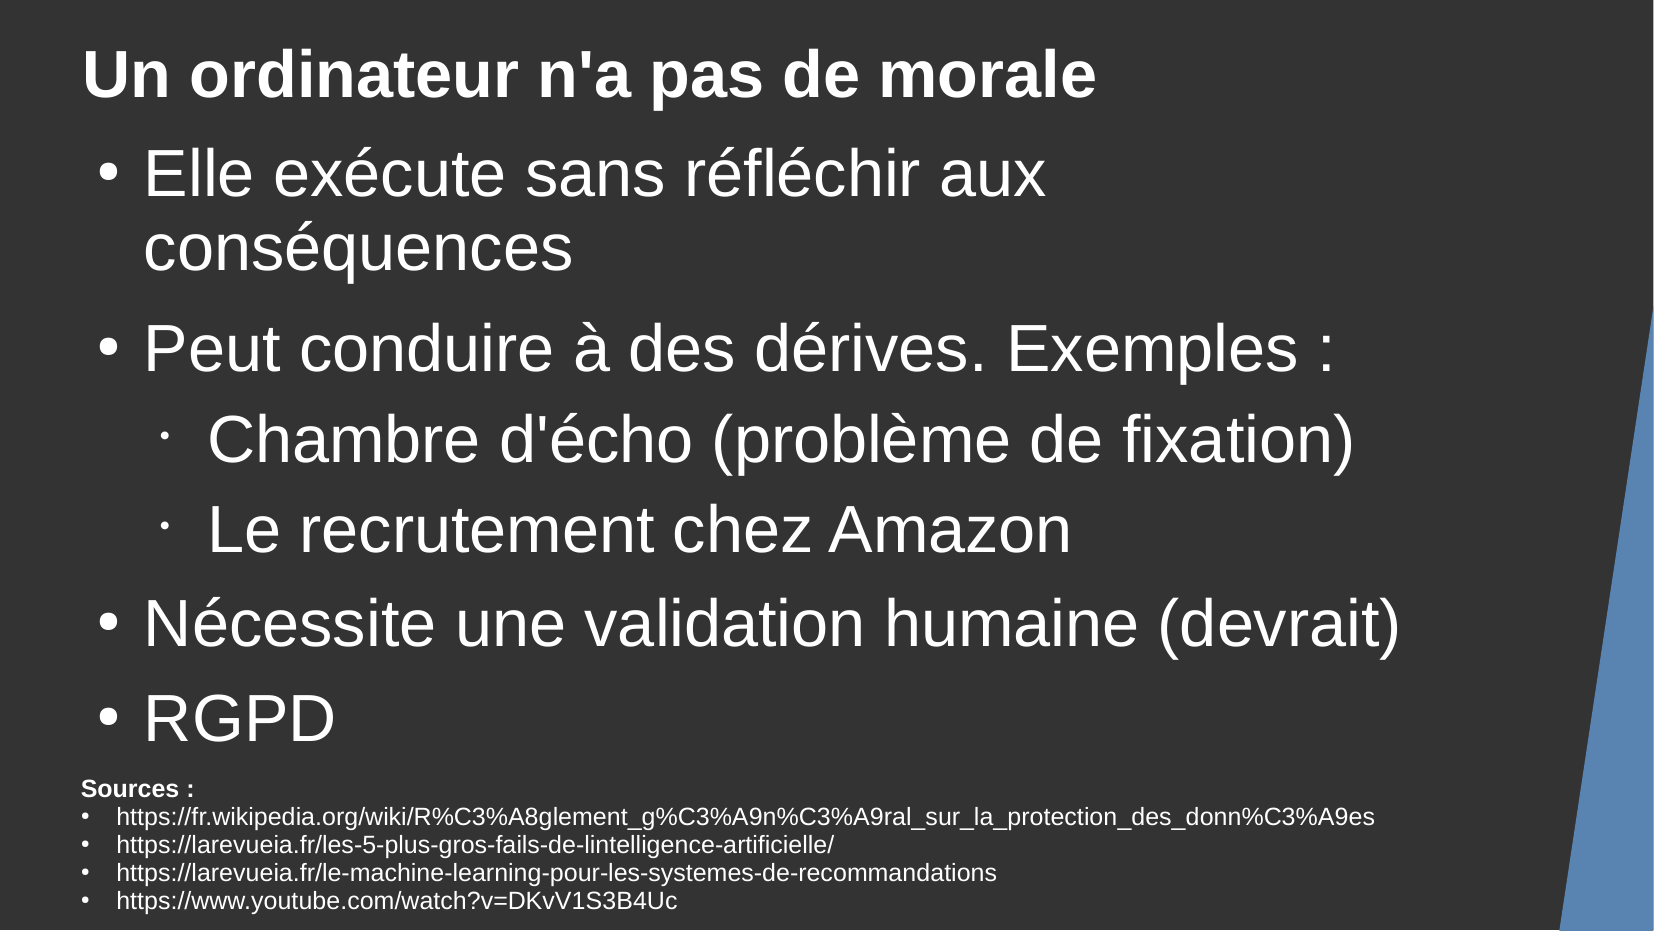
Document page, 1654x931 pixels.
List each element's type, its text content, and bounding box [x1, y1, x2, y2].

text_box [1559, 302, 1654, 931]
text_box Sources : https://fr.wikipedia.org/wiki/R%C3%A8glement_g%C3%A9n%C3%A9ral_sur_la_protection_des_donn%C3%A9es https://larevueia.fr/les-5-plus-gros-fails-de-lintelligence-artificielle/ https://larevueia.fr/le-machine-learning-pour-les-systemes-de-recommandations https://www.youtube.com/watch?v=DKvV1S3B4Uc [66, 767, 1483, 923]
title Un ordinateur n'a pas de morale [82, 37, 1571, 115]
list Elle exécute sans réfléchir aux conséquences Peut conduire à des dérives. Exemples : Chambre d'écho (problème de fixation) Le recrutement chez Amazon Nécessite une validation humaine (devrait) RGPD [80, 135, 1426, 756]
